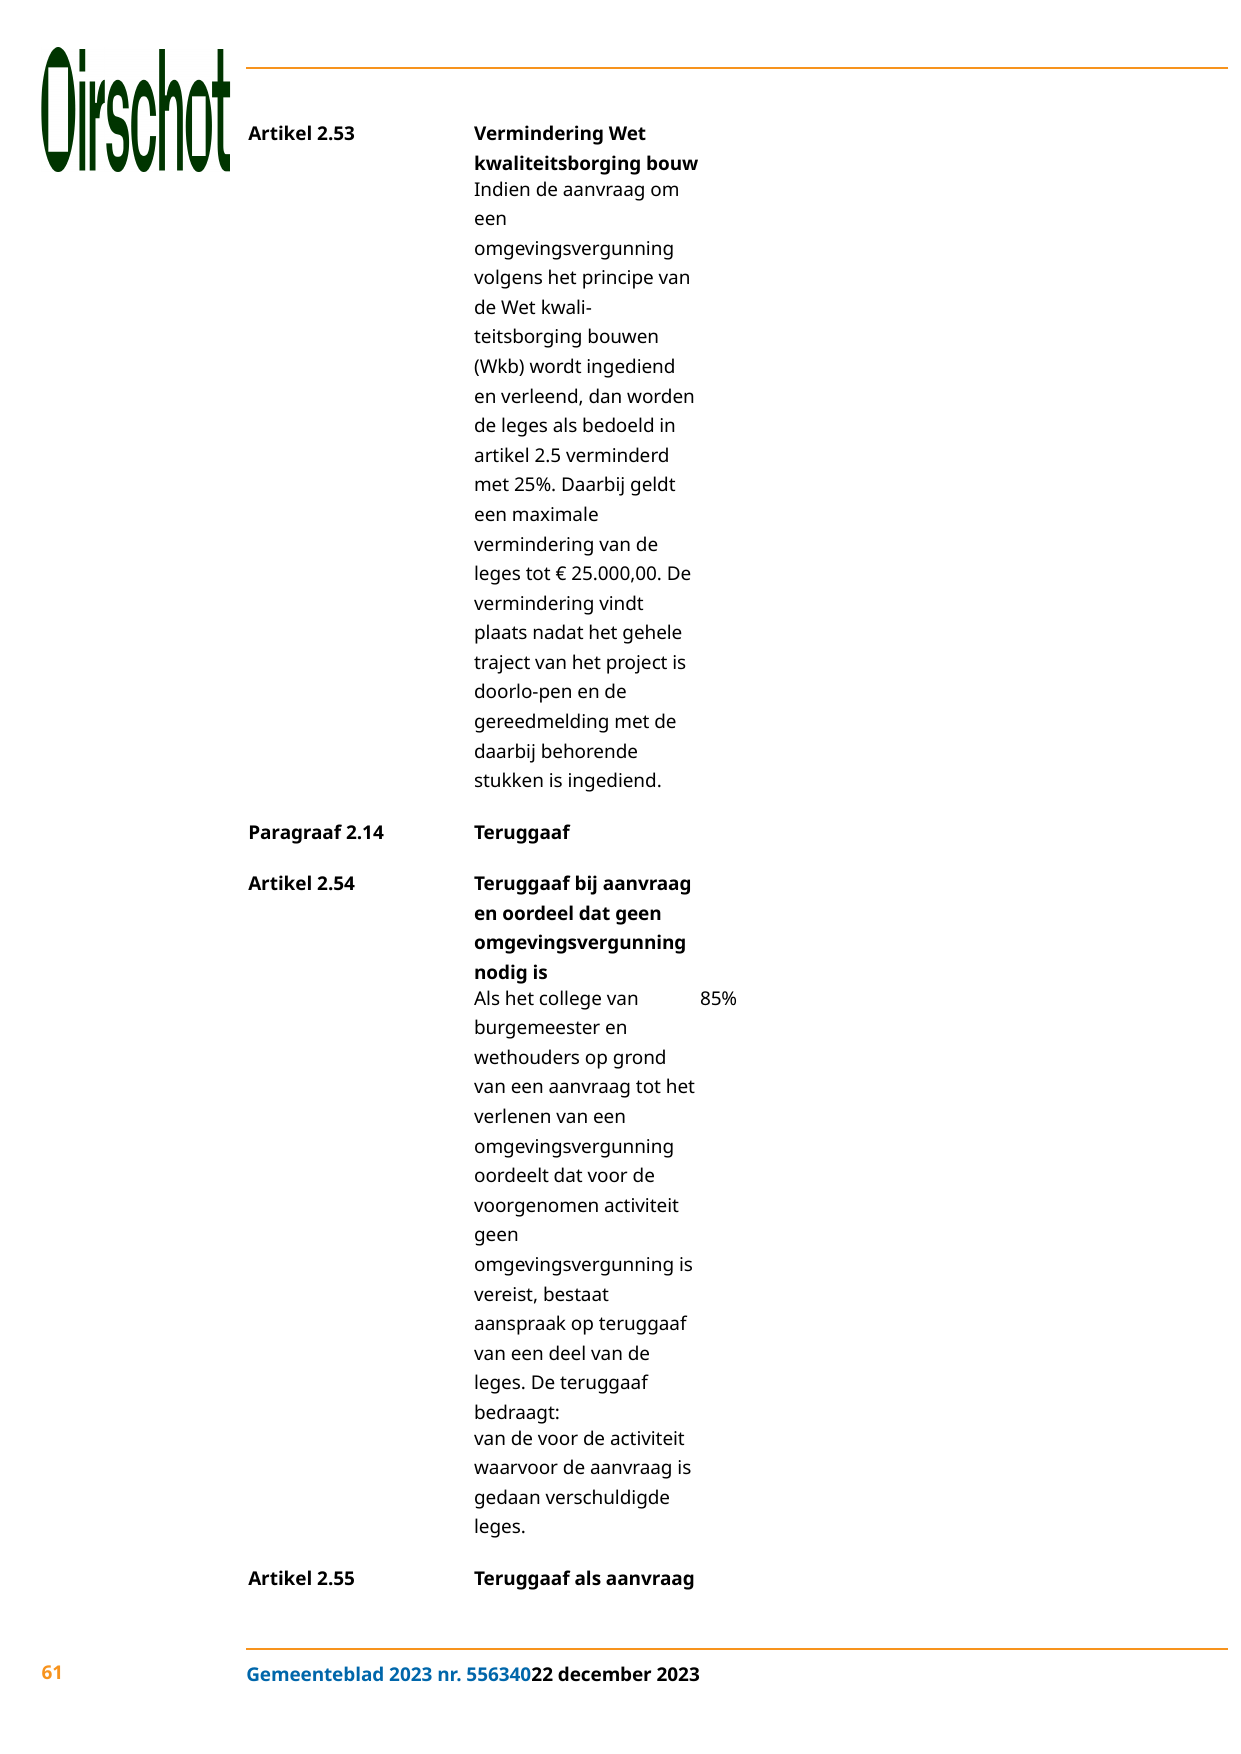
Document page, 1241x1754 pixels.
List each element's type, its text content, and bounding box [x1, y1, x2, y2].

table_cell 85% [700, 985, 926, 1425]
table_cell Artikel 2.55 [248, 1565, 474, 1591]
table_cell [926, 845, 1152, 870]
table_cell Als het college van burgemeester en wethouders op grond van een aanvraag tot het verlenen van een omgevingsvergunning oordeelt dat voor de voorgenomen activiteit geen omgevingsvergunning is vereist, bestaat aanspraak op teruggaaf van een deel van de leges. De teruggaaf bedraagt: [474, 985, 700, 1425]
table_cell van de voor de activiteit waarvoor de aanvraag is gedaan verschuldigde leges. [474, 1425, 700, 1539]
table_cell Vermindering Wet kwaliteitsborging bouw [474, 121, 700, 176]
table_cell [926, 1425, 1152, 1539]
table_cell [700, 819, 926, 845]
table_cell [700, 870, 926, 985]
table_cell [474, 793, 700, 819]
table_cell [700, 176, 926, 793]
table_cell [926, 176, 1152, 793]
table_cell [926, 819, 1152, 845]
table_cell [248, 176, 474, 793]
table_cell [248, 1539, 474, 1565]
table_cell [926, 95, 1152, 121]
table_cell Artikel 2.53 [248, 121, 474, 176]
table_cell [926, 985, 1152, 1425]
table_cell [700, 121, 926, 176]
table_cell [700, 95, 926, 121]
table_cell [474, 845, 700, 870]
table_cell [926, 121, 1152, 176]
table_cell [474, 95, 700, 121]
table_cell Teruggaaf als aanvraag [474, 1565, 700, 1591]
picture [41, 47, 231, 172]
table_cell [474, 1539, 700, 1565]
table_cell [248, 95, 474, 121]
table_cell Teruggaaf [474, 819, 700, 845]
table_cell Indien de aanvraag om een omgevingsvergunning volgens het principe van de Wet kwali-teitsborging bouwen (Wkb) wordt ingediend en verleend, dan worden de leges als bedoeld in artikel 2.5 verminderd met 25%. Daarbij geldt een maximale vermindering van de leges tot € 25.000,00. De vermindering vindt plaats nadat het gehele traject van het project is doorlo-pen en de gereedmelding met de daarbij behorende stukken is ingediend. [474, 176, 700, 793]
table_cell [926, 870, 1152, 985]
table_cell [700, 1425, 926, 1539]
table_cell [700, 793, 926, 819]
table_cell [700, 1539, 926, 1565]
table_cell [926, 793, 1152, 819]
table_cell [248, 845, 474, 870]
table_cell [700, 1565, 926, 1591]
table_cell [248, 985, 474, 1425]
table_cell [926, 1539, 1152, 1565]
table_cell [248, 1425, 474, 1539]
table_cell [248, 793, 474, 819]
table_cell Artikel 2.54 [248, 870, 474, 985]
table_cell Paragraaf 2.14 [248, 819, 474, 845]
table_cell [700, 845, 926, 870]
table_cell Teruggaaf bij aanvraag en oordeel dat geen omgevingsvergunning nodig is [474, 870, 700, 985]
table_cell [926, 1565, 1152, 1591]
